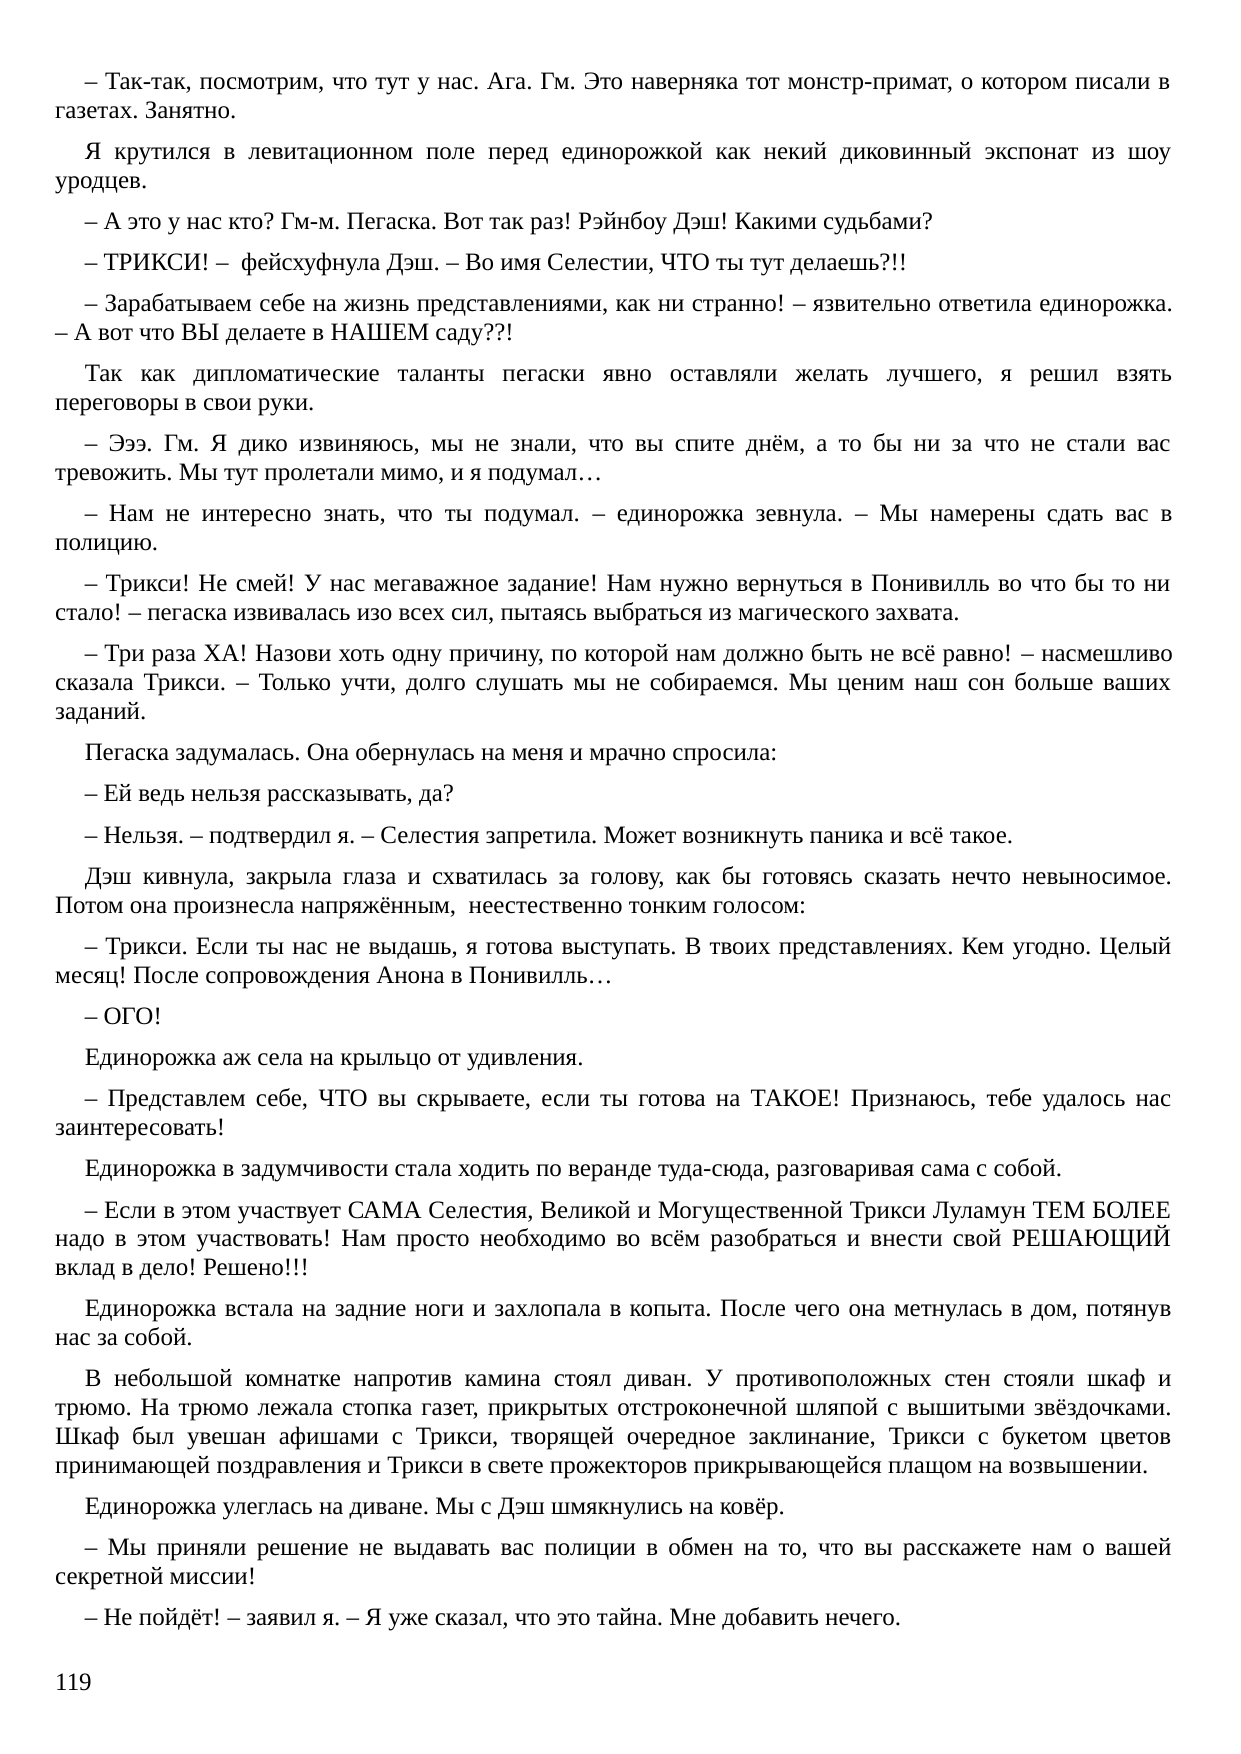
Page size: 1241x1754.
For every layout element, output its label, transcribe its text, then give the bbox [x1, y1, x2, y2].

text – Ей ведь нельзя рассказывать, да? [55, 778, 1173, 807]
text – Нельзя. – подтвердил я. – Селестия запретила. Может возникнуть паника и всё такое. [55, 820, 1173, 848]
text – ОГО! [55, 1001, 1173, 1030]
text – А это у нас кто? Гм-м. Пегаска. Вот так раз! Рэйнбоу Дэш! Какими судьбами? [55, 206, 1173, 235]
text – Нам не интересно знать, что ты подумал. – единорожка зевнула. – Мы намерены сдать вас в полицию. [55, 498, 1173, 556]
text – Зарабатываем себе на жизнь представлениями, как ни странно! – язвительно ответила единорожка. – А вот что ВЫ делаете в НАШЕМ саду??! [55, 288, 1173, 346]
text – ТРИКСИ! – фейсхуфнула Дэш. – Во имя Селестии, ЧТО ты тут делаешь?!! [55, 247, 1173, 276]
text Единорожка встала на задние ноги и захлопала в копыта. После чего она метнулась в дом, потянув нас за собой. [55, 1293, 1173, 1351]
text В небольшой комнатке напротив камина стоял диван. У противоположных стен стояли шкаф и трюмо. На трюмо лежала стопка газет, прикрытых отстроконечной шляпой с вышитыми звёздочками. Шкаф был увешан афишами с Трикси, творящей очередное заклинание, Трикси с букетом цветов принимающей поздравления и Трикси в свете прожекторов прикрывающейся плащом на возвышении. [55, 1363, 1173, 1478]
text – Если в этом участвует САМА Селестия, Великой и Могущественной Трикси Луламун ТЕМ БОЛЕЕ надо в этом участвовать! Нам просто необходимо во всём разобраться и внести свой РЕШАЮЩИЙ вклад в дело! Решено!!! [55, 1195, 1173, 1281]
text – Не пойдёт! – заявил я. – Я уже сказал, что это тайна. Мне добавить нечего. [55, 1602, 1173, 1631]
text Единорожка в задумчивости стала ходить по веранде туда-сюда, разговаривая сама с собой. [55, 1153, 1173, 1182]
text Дэш кивнула, закрыла глаза и схватилась за голову, как бы готовясь сказать нечто невыносимое. Потом она произнесла напряжённым, неестественно тонким голосом: [55, 861, 1173, 918]
text Единорожка улеглась на диване. Мы с Дэш шмякнулись на ковёр. [55, 1491, 1173, 1520]
text – Эээ. Гм. Я дико извиняюсь, мы не знали, что вы спите днём, а то бы ни за что не стали вас тревожить. Мы тут пролетали мимо, и я подумал… [55, 428, 1173, 486]
text – Так-так, посмотрим, что тут у нас. Ага. Гм. Это наверняка тот монстр-примат, о котором писали в газетах. Занятно. [55, 66, 1173, 123]
text – Представлем себе, ЧТО вы скрываете, если ты готова на ТАКОЕ! Признаюсь, тебе удалось нас заинтересовать! [55, 1083, 1173, 1141]
text – Трикси. Если ты нас не выдашь, я готова выступать. В твоих представлениях. Кем угодно. Целый месяц! После сопровождения Анона в Понивилль… [55, 931, 1173, 988]
text Единорожка аж села на крыльцо от удивления. [55, 1042, 1173, 1071]
text – Трикси! Не смей! У нас мегаважное задание! Нам нужно вернуться в Понивилль во что бы то ни стало! – пегаска извивалась изо всех сил, пытаясь выбраться из магического захвата. [55, 568, 1173, 626]
text Пегаска задумалась. Она обернулась на меня и мрачно спросила: [55, 737, 1173, 766]
text Я крутился в левитационном поле перед единорожкой как некий диковинный экспонат из шоу уродцев. [55, 136, 1173, 193]
text Так как дипломатические таланты пегаски явно оставляли желать лучшего, я решил взять переговоры в свои руки. [55, 358, 1173, 416]
text – Мы приняли решение не выдавать вас полиции в обмен на то, что вы расскажете нам о вашей секретной миссии! [55, 1532, 1173, 1590]
text – Три раза ХА! Назови хоть одну причину, по которой нам должно быть не всё равно! – насмешливо сказала Трикси. – Только учти, долго слушать мы не собираемся. Мы ценим наш сон больше ваших заданий. [55, 638, 1173, 725]
